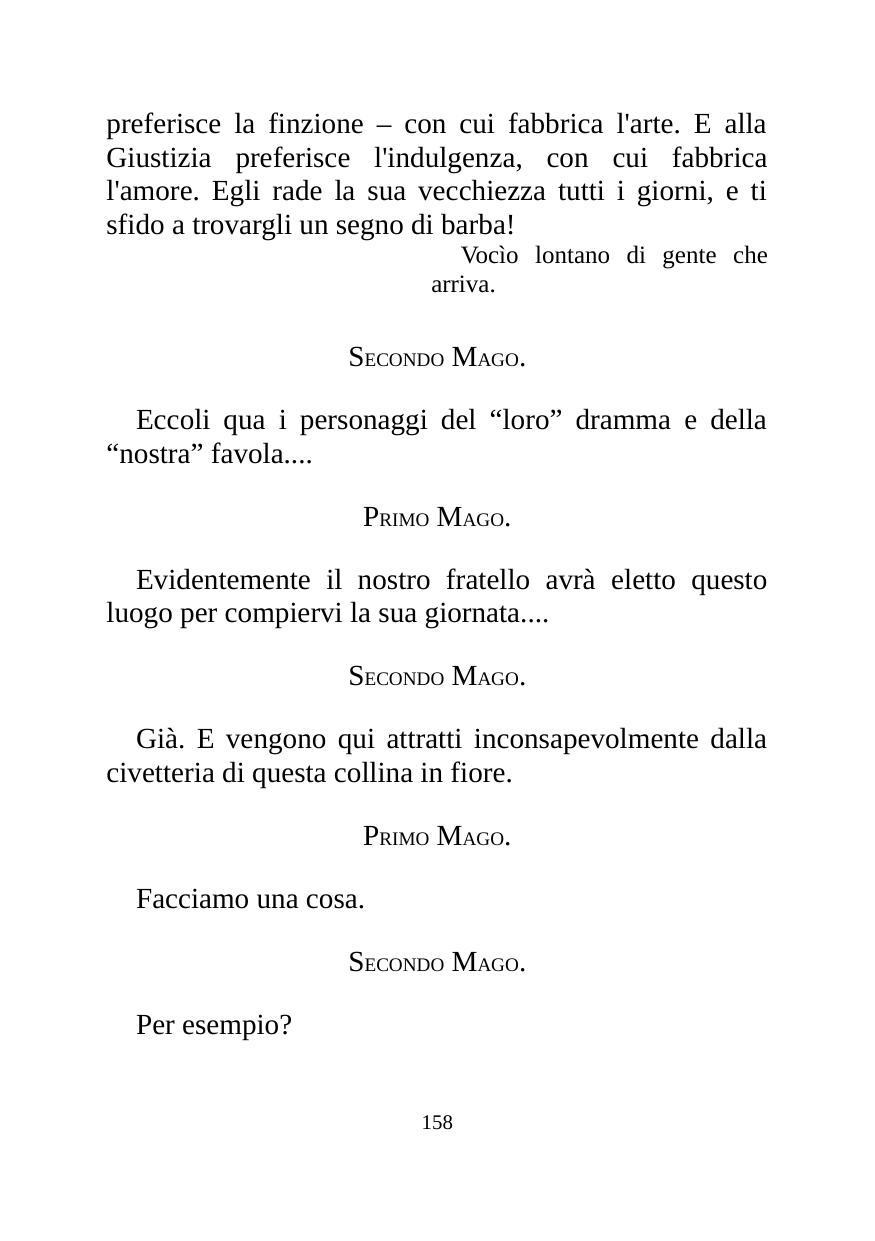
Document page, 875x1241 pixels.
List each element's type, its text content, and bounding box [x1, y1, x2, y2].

text Primo Mago. [106, 818, 768, 851]
text preferisce la finzione – con cui fabbrica l'arte. E alla Giustizia preferisce l'indulgenza, con cui fabbrica l'amore. Egli rade la sua vecchiezza tutti i giorni, e ti sfido a trovargli un segno di barba! [106, 106, 768, 240]
text Vocìo lontano di gente che arriva. [431, 240, 768, 298]
text Secondo Mago. [106, 339, 768, 373]
text Evidentemente il nostro fratello avrà eletto questo luogo per compiervi la sua giornata.... [106, 562, 768, 629]
text Per esempio? [106, 1007, 768, 1041]
text Facciamo una cosa. [106, 881, 768, 914]
text Primo Mago. [106, 499, 768, 532]
text Secondo Mago. [106, 658, 768, 692]
text Già. E vengono qui attratti inconsapevolmente dalla civetteria di questa collina in fiore. [106, 721, 768, 788]
text Eccoli qua i personaggi del “loro” dramma e della “nostra” favola.... [106, 402, 768, 469]
text Secondo Mago. [106, 944, 768, 977]
